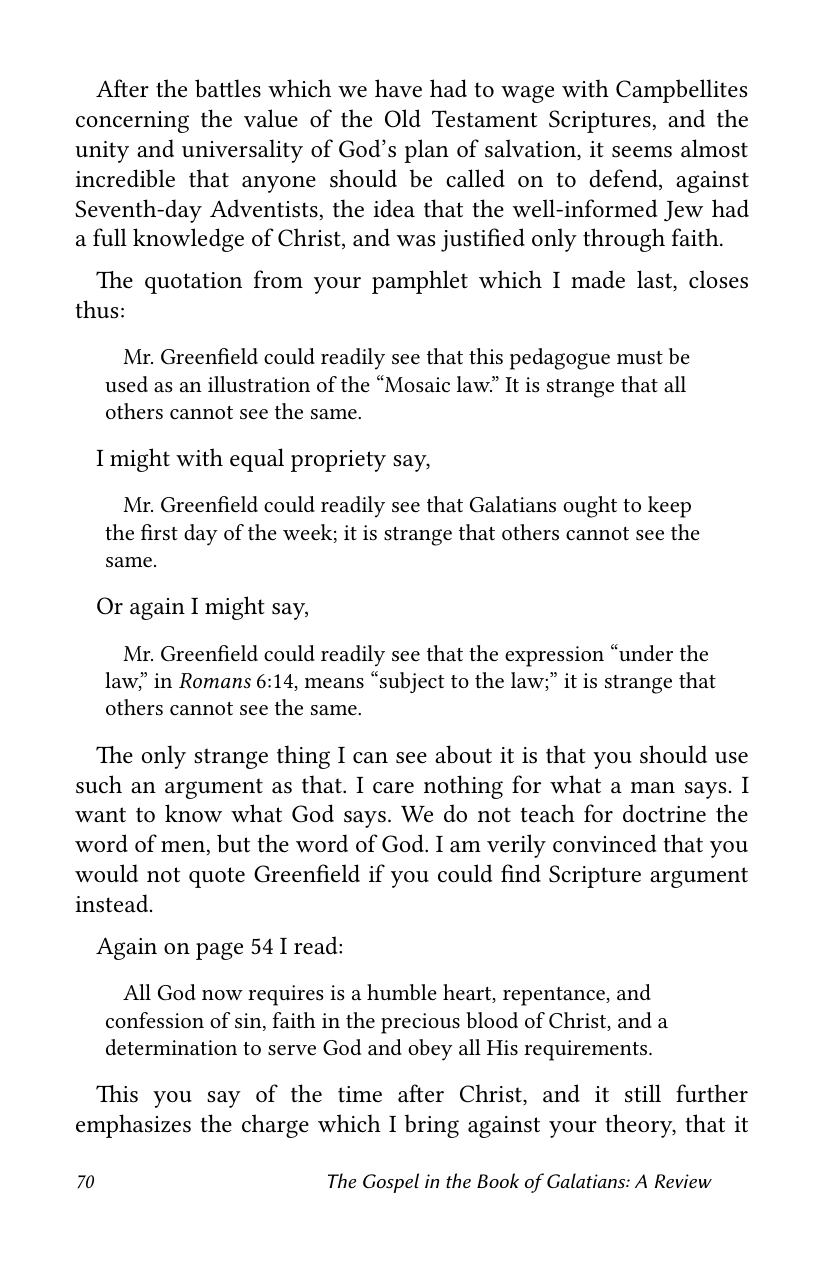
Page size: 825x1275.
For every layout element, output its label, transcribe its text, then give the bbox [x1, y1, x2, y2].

text Again on page 54 I read: [75, 932, 750, 961]
text Mr. Greenfield could readily see that Galatians ought to keep the first day of the week; it is strange that others cannot see the same. [105, 492, 720, 573]
text This you say of the time after Christ, and it still further emphasizes the charge which I bring against your theory, that it [75, 1080, 750, 1139]
text Mr. Greenfield could readily see that this pedagogue must be used as an illustration of the “Mosaic law.” It is strange that all others cannot see the same. [105, 344, 720, 425]
text The quotation from your pamphlet which I made last, closes thus: [75, 266, 750, 325]
text I might with equal propriety say, [75, 444, 750, 473]
text Mr. Greenfield could readily see that the expression “under the law,” in Romans 6:14, means “subject to the law;” it is strange that others cannot see the same. [105, 641, 720, 721]
text All God now requires is a humble heart, repentance, and confession of sin, faith in the precious blood of Christ, and a determination to serve God and obey all His requirements. [105, 980, 720, 1061]
text The only strange thing I can see about it is that you should use such an argument as that. I care nothing for what a man says. I want to know what God says. We do not teach for doctrine the word of men, but the word of God. I am verily convinced that you would not quote Greenfield if you could find Scripture argument instead. [75, 741, 750, 919]
text After the battles which we have had to wage with Campbellites concerning the value of the Old Testament Scriptures, and the unity and universality of God’s plan of salvation, it seems almost incredible that anyone should be called on to defend, against Seventh-day Adventists, the idea that the well-informed Jew had a full knowledge of Christ, and was justified only through faith. [75, 75, 750, 253]
text Or again I might say, [75, 593, 750, 621]
